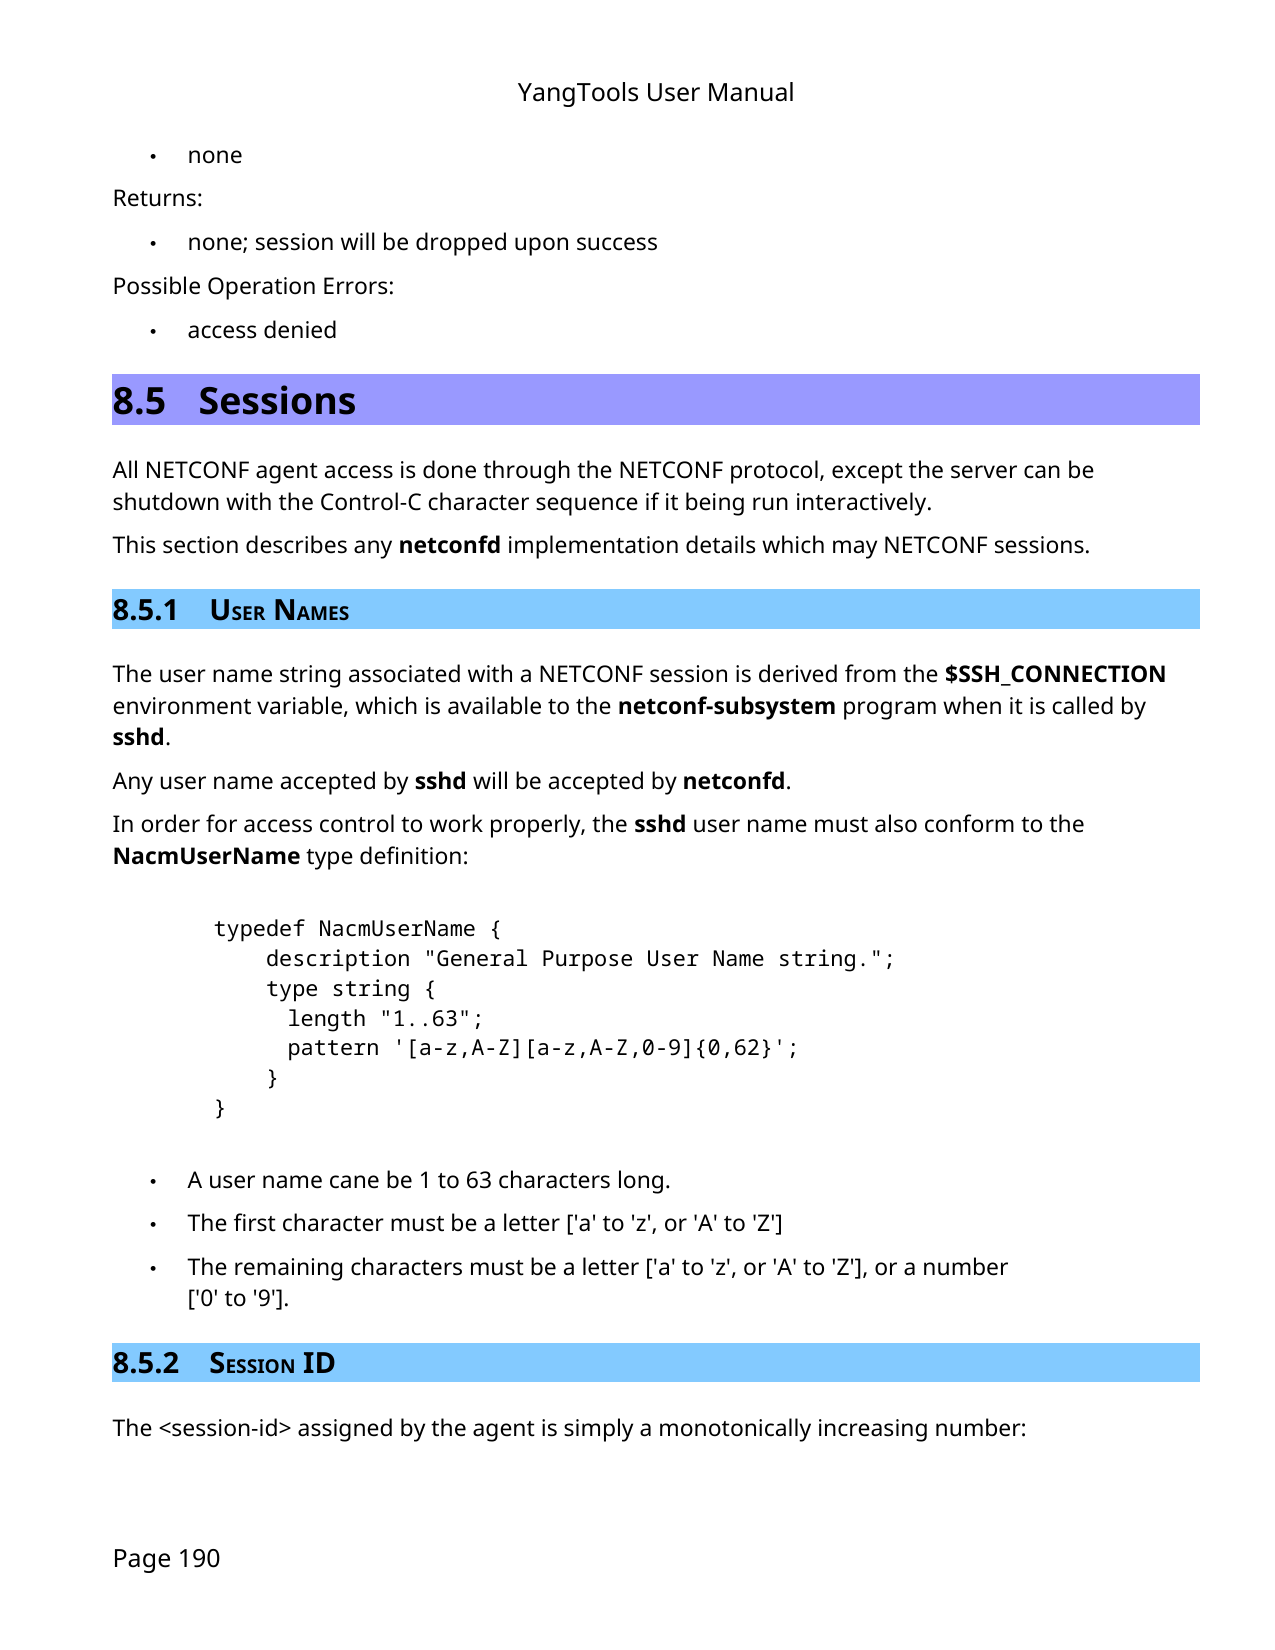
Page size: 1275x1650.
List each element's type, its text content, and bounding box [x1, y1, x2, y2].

list none [150, 138, 1200, 170]
subtitle User Names [112, 589, 1200, 629]
list none; session will be dropped upon success [150, 226, 1200, 257]
text The user name string associated with a NETCONF session is derived from the $SSH_CONNECTION environment variable, which is available to the netconf-subsystem program when it is called by sshd. [112, 658, 1200, 752]
text The <session-id> assigned by the agent is simply a monotonically increasing number: [112, 1412, 1200, 1443]
text Returns: [112, 182, 1200, 213]
text In order for access control to work properly, the sshd user name must also conform to the NacmUserName type definition: [112, 808, 1200, 871]
text This section describes any netconfd implementation details which may NETCONF sessions. [112, 529, 1200, 560]
subtitle Session ID [112, 1343, 1200, 1382]
list A user name cane be 1 to 63 characters long. [150, 1163, 1200, 1195]
text Any user name accepted by sshd will be accepted by netconfd. [112, 765, 1200, 796]
text typedef NacmUserName { description "General Purpose User Name string."; type string { length "1..63"; pattern '[a-z,A-Z][a-z,A-Z,0-9]{0,62}'; } } [139, 883, 1200, 1152]
list The remaining characters must be a letter ['a' to 'z', or 'A' to 'Z'], or a number ['0' to '9']. [150, 1251, 1200, 1313]
subtitle Sessions [112, 374, 1200, 425]
text Possible Operation Errors: [112, 270, 1200, 301]
list access denied [150, 313, 1200, 345]
list The first character must be a letter ['a' to 'z', or 'A' to 'Z'] [150, 1207, 1200, 1238]
text All NETCONF agent access is done through the NETCONF protocol, except the server can be shutdown with the Control-C character sequence if it being run interactively. [112, 454, 1200, 517]
